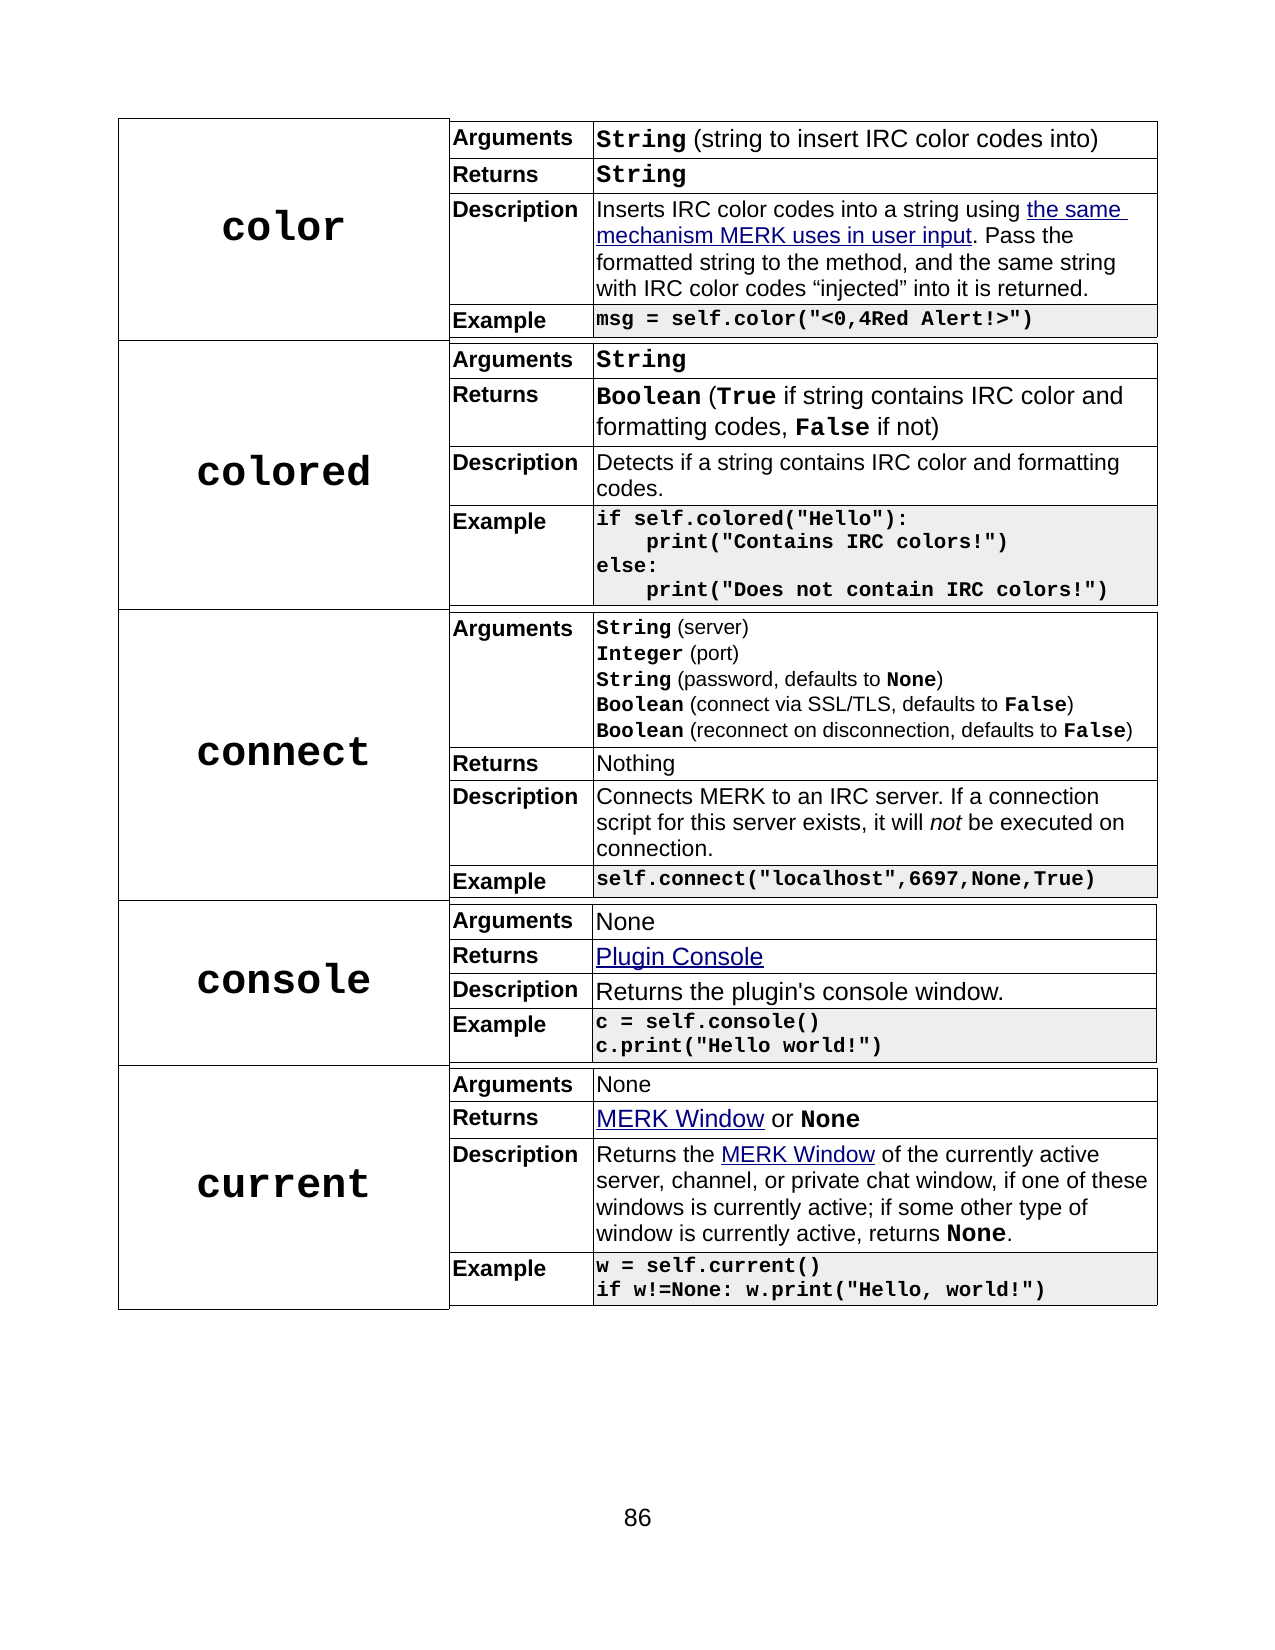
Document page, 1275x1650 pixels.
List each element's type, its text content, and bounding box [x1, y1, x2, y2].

table_header String (string to insert IRC color codes into) [594, 122, 1157, 158]
table_cell self.connect("localhost",6697,None,True) [594, 866, 1157, 897]
table_header None [594, 1069, 1157, 1101]
table_cell Nothing [594, 748, 1157, 779]
table_header Arguments [450, 1069, 593, 1101]
table_header Arguments [450, 613, 593, 747]
table_cell w = self.current() if w!=None: w.print("Hello, world!") [594, 1253, 1157, 1305]
table_cell Returns [450, 1102, 593, 1138]
table_cell Example [450, 305, 593, 337]
table_cell Returns [450, 940, 592, 973]
table_cell current [119, 1066, 449, 1308]
table_cell [450, 900, 1157, 904]
table_cell Example [450, 1253, 593, 1305]
table_header Arguments [450, 122, 593, 158]
table_cell Example [450, 866, 593, 897]
table_header String [594, 344, 1157, 378]
table_cell Example [450, 1009, 592, 1062]
table_cell Returns [450, 748, 593, 779]
table_cell if self.colored("Hello"): print("Contains IRC colors!") else: print("Does not contain IRC colors!") [594, 506, 1157, 605]
table_cell Description [450, 194, 593, 304]
table_header Arguments [450, 344, 593, 378]
table_header String (server) Integer (port) String (password, defaults to None) Boolean (connect via SSL/TLS, defaults to False) Boolean (reconnect on disconnection, defaults to False) [594, 613, 1157, 747]
table_cell Description [450, 447, 593, 504]
table_cell Returns [450, 159, 593, 193]
table_cell console [119, 901, 449, 1065]
table_cell Plugin Console [593, 940, 1156, 973]
table_cell Description [450, 1139, 593, 1252]
table_cell connect [119, 610, 449, 900]
table_header None [593, 905, 1156, 938]
table_cell color [119, 119, 449, 340]
table_cell Connects MERK to an IRC server. If a connection script for this server exists, it will not be executed on connection. [594, 781, 1157, 865]
table_header Arguments [450, 905, 592, 938]
table_cell MERK Window or None [594, 1102, 1157, 1138]
table_cell Example [450, 506, 593, 605]
table_cell msg = self.color("<0,4Red Alert!>") [594, 305, 1157, 337]
table_cell Detects if a string contains IRC color and formatting codes. [594, 447, 1157, 504]
table_cell Returns the plugin's console window. [593, 974, 1156, 1008]
table_cell Description [450, 781, 593, 865]
table_cell Inserts IRC color codes into a string using the same mechanism MERK uses in user input. Pass the formatted string to the method, and the same string with IRC color codes “injected” into it is returned. [594, 194, 1157, 304]
table_cell Description [450, 974, 592, 1008]
table_cell Boolean (True if string contains IRC color and formatting codes, False if not) [594, 379, 1157, 446]
table_cell Returns [450, 379, 593, 446]
table_cell String [594, 159, 1157, 193]
table_cell colored [119, 341, 449, 608]
table_cell c = self.console() c.print("Hello world!") [593, 1009, 1156, 1062]
table_cell Returns the MERK Window of the currently active server, channel, or private chat window, if one of these windows is currently active; if some other type of window is currently active, returns None. [594, 1139, 1157, 1252]
